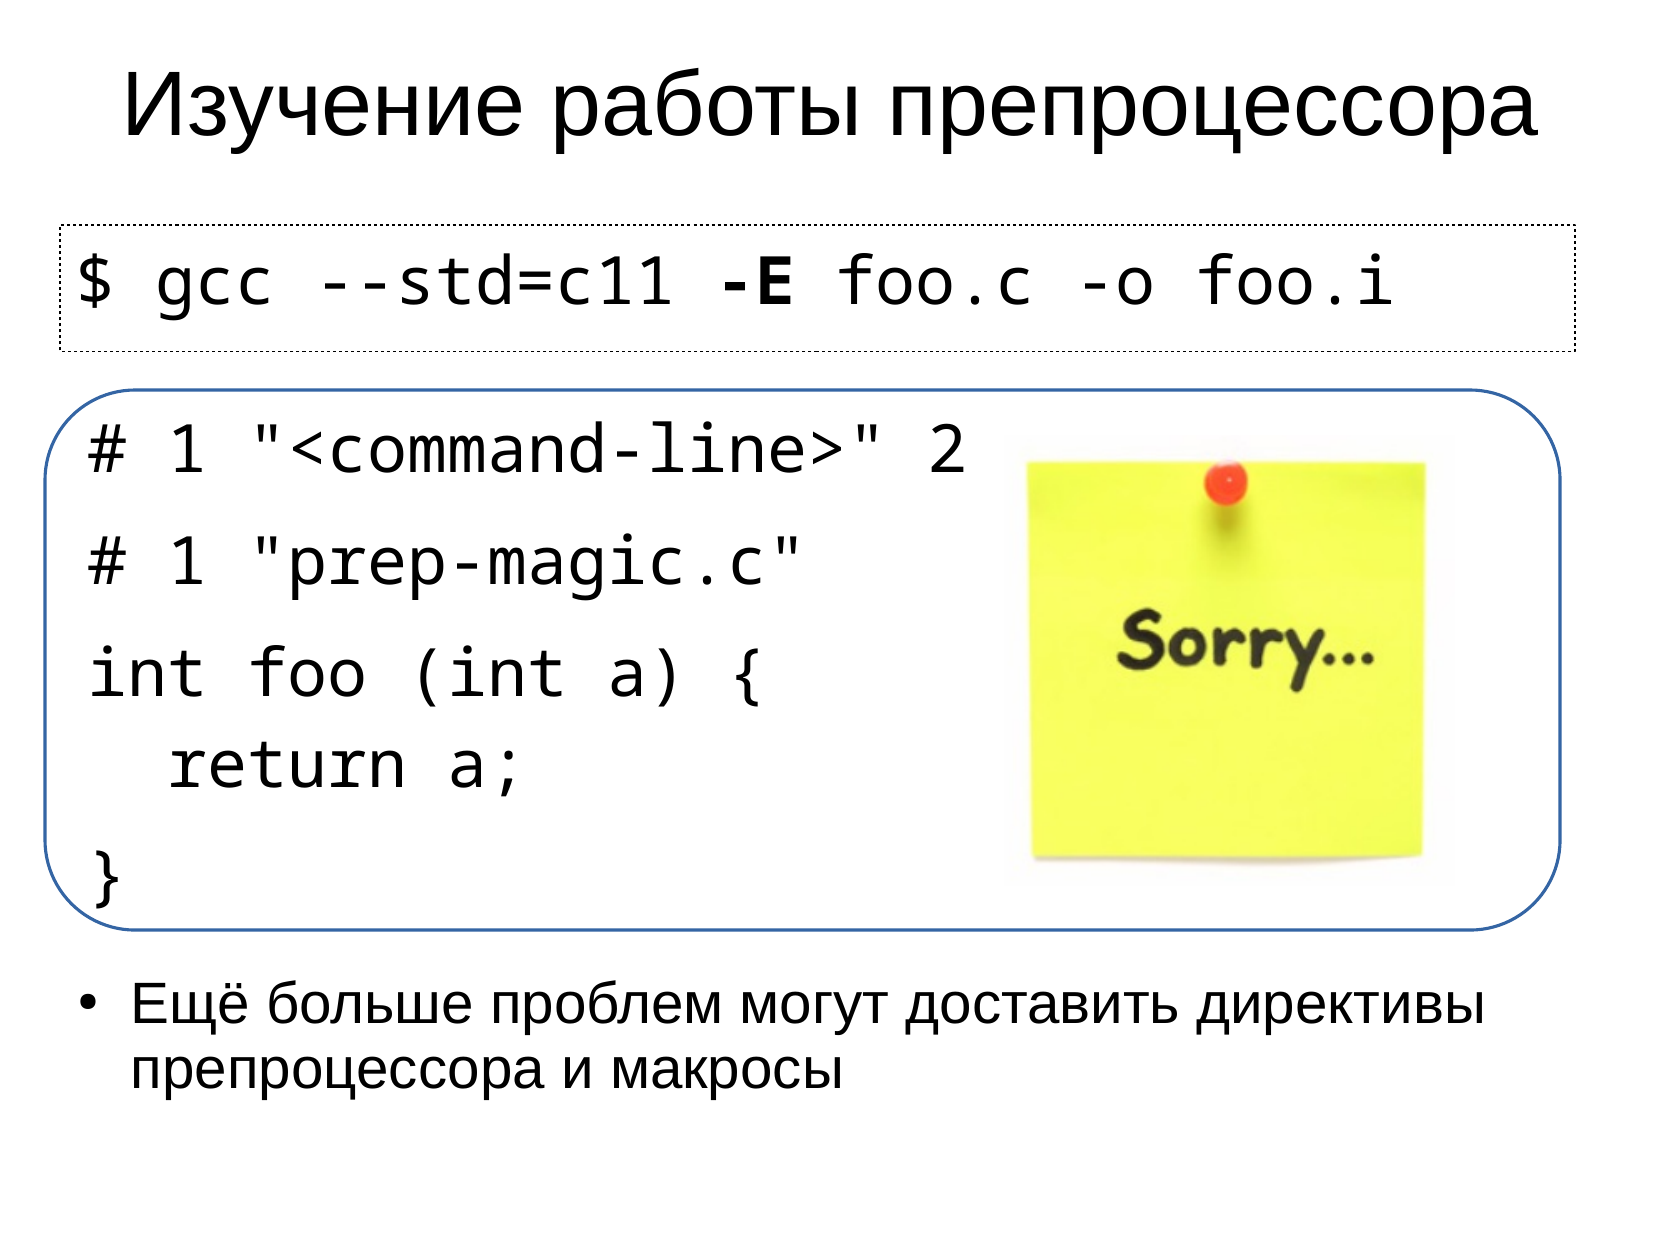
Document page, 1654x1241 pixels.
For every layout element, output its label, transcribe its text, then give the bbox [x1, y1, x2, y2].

text_box $ gcc --std=c11 -E foo.c -o foo.i [60, 225, 1576, 352]
list Ещё больше проблем могут доставить директивы препроцессора и макросы [60, 970, 1549, 1186]
text_box # 1 "<command-line>" 2 # 1 "prep-magic.c" int foo (int a) { return a; } [45, 390, 1561, 931]
title Изучение работы препроцессора [86, 0, 1576, 208]
picture [1004, 435, 1456, 886]
